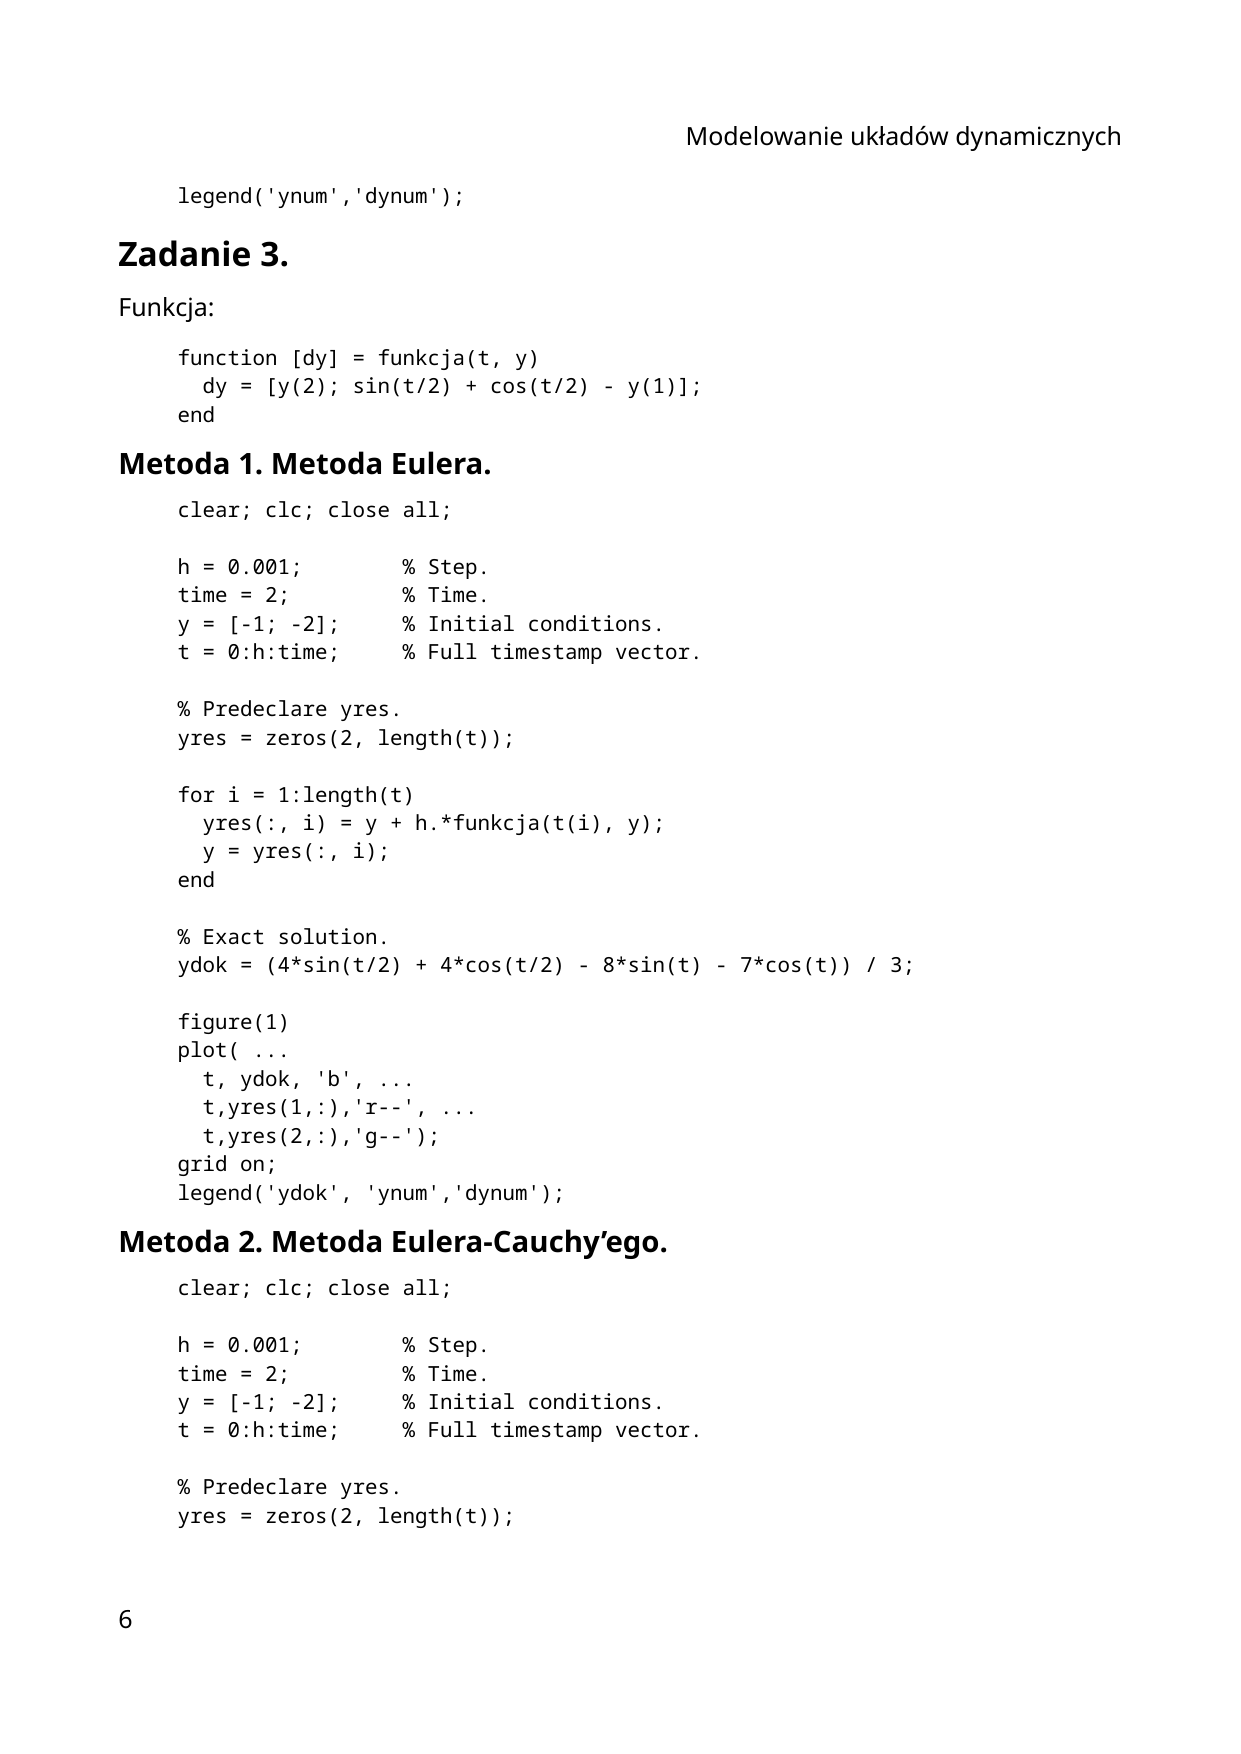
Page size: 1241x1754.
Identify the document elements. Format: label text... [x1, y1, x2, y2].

text t,yres(1,:),'r--', ... [177, 1092, 1122, 1121]
text dy = [y(2); sin(t/2) + cos(t/2) - y(1)]; [177, 371, 1122, 400]
text time = 2; % Time. [177, 581, 1122, 609]
text time = 2; % Time. [177, 1359, 1122, 1387]
text clear; clc; close all; [177, 1273, 1122, 1302]
text end [177, 865, 1122, 893]
text plot( ... [177, 1036, 1122, 1064]
text y = [-1; -2]; % Initial conditions. [177, 609, 1122, 637]
subtitle Metoda 1. Metoda Eulera. [118, 443, 1122, 483]
text y = [-1; -2]; % Initial conditions. [177, 1387, 1122, 1416]
text end [177, 400, 1122, 428]
text figure(1) [177, 1007, 1122, 1036]
text yres = zeros(2, length(t)); [177, 723, 1122, 751]
text y = yres(:, i); [177, 837, 1122, 865]
text h = 0.001; % Step. [177, 1330, 1122, 1359]
text clear; clc; close all; [177, 495, 1122, 524]
subtitle Zadanie 3. [118, 231, 1122, 277]
text for i = 1:length(t) [177, 780, 1122, 808]
text t = 0:h:time; % Full timestamp vector. [177, 637, 1122, 666]
text yres(:, i) = y + h.*funkcja(t(i), y); [177, 808, 1122, 837]
text yres = zeros(2, length(t)); [177, 1501, 1122, 1529]
text % Exact solution. [177, 922, 1122, 950]
subtitle Metoda 2. Metoda Eulera-Cauchy’ego. [118, 1221, 1122, 1261]
text t = 0:h:time; % Full timestamp vector. [177, 1416, 1122, 1444]
text % Predeclare yres. [177, 694, 1122, 723]
text t,yres(2,:),'g--'); [177, 1121, 1122, 1149]
text grid on; [177, 1149, 1122, 1178]
text h = 0.001; % Step. [177, 552, 1122, 581]
text function [dy] = funkcja(t, y) [177, 343, 1122, 371]
text ydok = (4*sin(t/2) + 4*cos(t/2) - 8*sin(t) - 7*cos(t)) / 3; [177, 950, 1122, 979]
text % Predeclare yres. [177, 1472, 1122, 1501]
text legend('ydok', 'ynum','dynum'); [177, 1178, 1122, 1206]
text legend('ynum','dynum'); [177, 182, 1122, 210]
text t, ydok, 'b', ... [177, 1064, 1122, 1092]
text Funkcja: [118, 289, 1122, 323]
